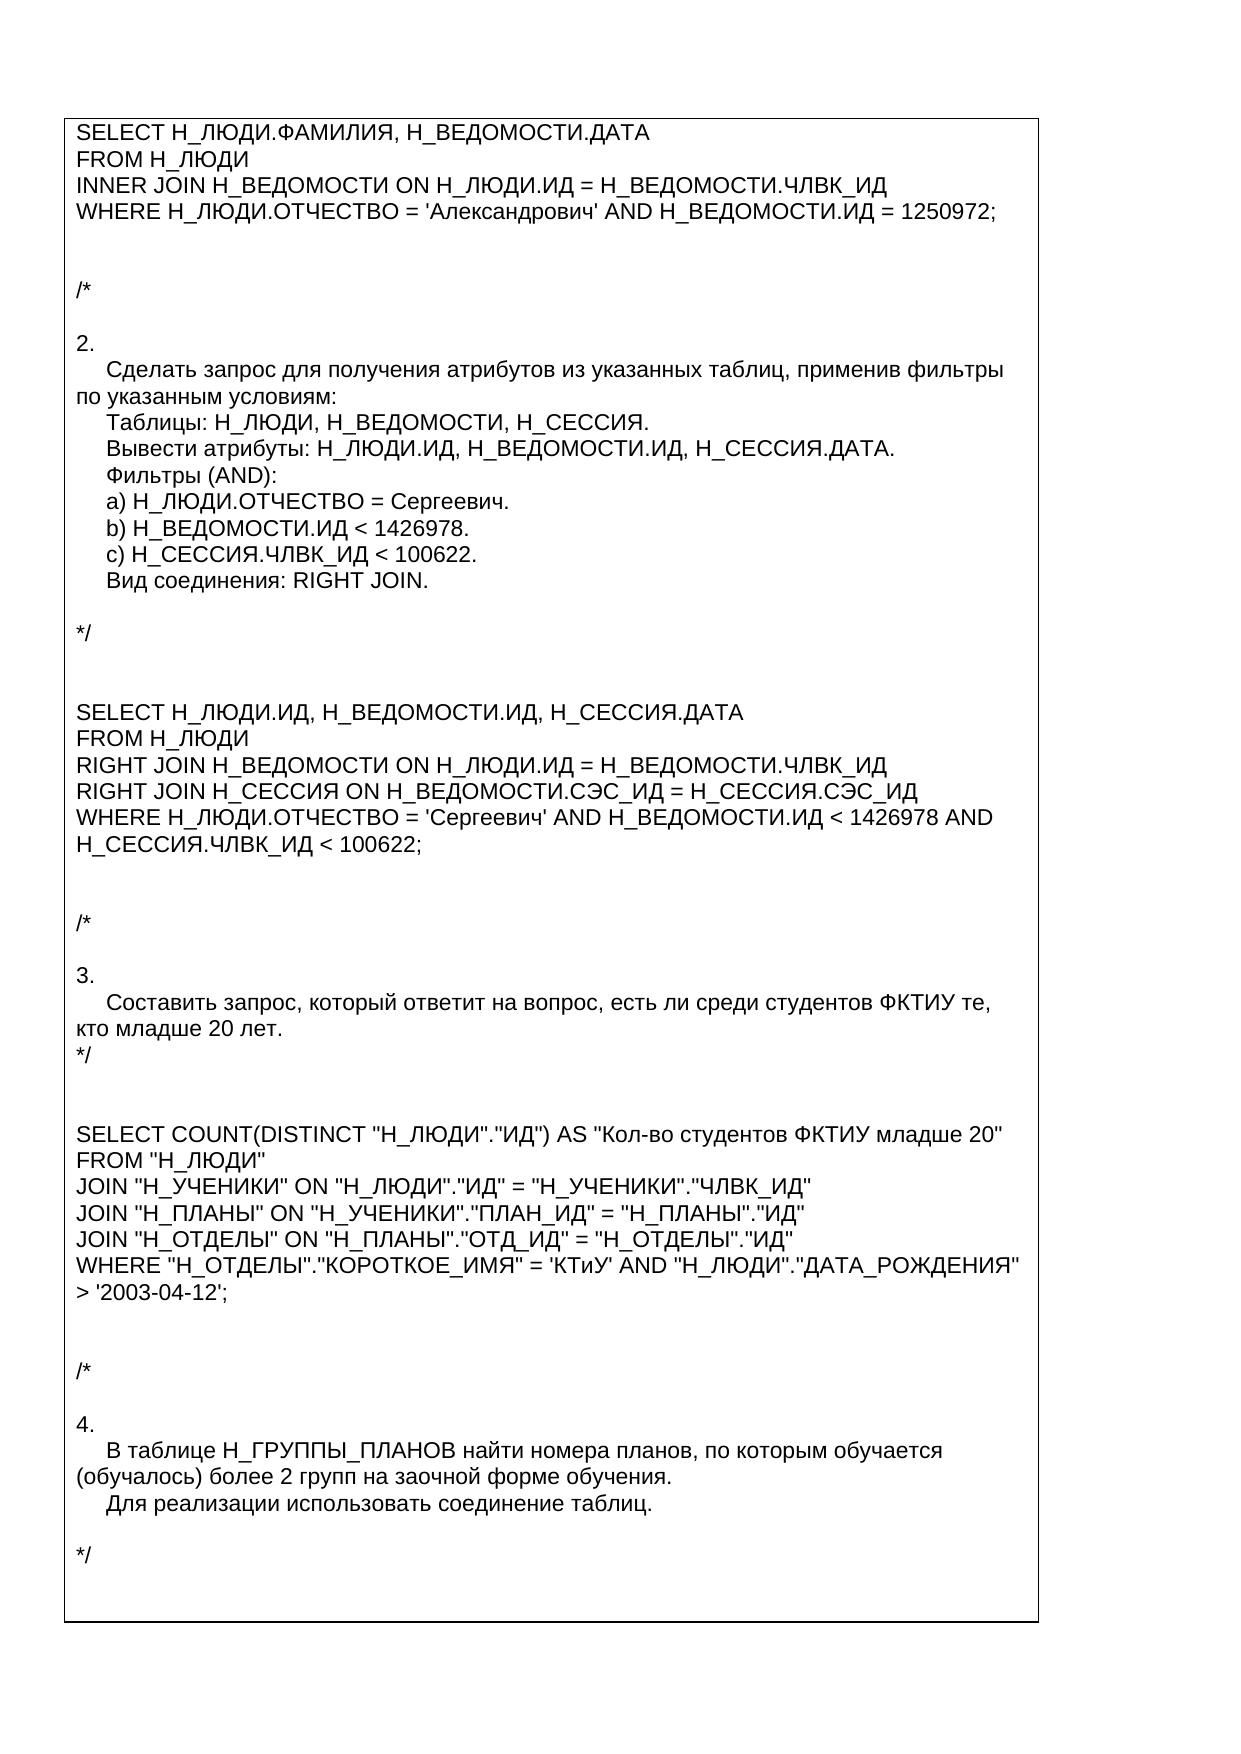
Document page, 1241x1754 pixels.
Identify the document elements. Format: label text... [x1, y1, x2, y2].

table_header SELECT Н_ЛЮДИ.ФАМИЛИЯ, Н_ВЕДОМОСТИ.ДАТА FROM Н_ЛЮДИ INNER JOIN Н_ВЕДОМОСТИ ON Н_ЛЮДИ.ИД = Н_ВЕДОМОСТИ.ЧЛВК_ИД WHERE Н_ЛЮДИ.ОТЧЕСТВО = 'Александрович' AND Н_ВЕДОМОСТИ.ИД = 1250972; /* 2. Сделать запрос для получения атрибутов из указанных таблиц, применив фильтры по указанным условиям: Таблицы: Н_ЛЮДИ, Н_ВЕДОМОСТИ, Н_СЕССИЯ. Вывести атрибуты: Н_ЛЮДИ.ИД, Н_ВЕДОМОСТИ.ИД, Н_СЕССИЯ.ДАТА. Фильтры (AND): a) Н_ЛЮДИ.ОТЧЕСТВО = Сергеевич. b) Н_ВЕДОМОСТИ.ИД < 1426978. c) Н_СЕССИЯ.ЧЛВК_ИД < 100622. Вид соединения: RIGHT JOIN. */ SELECT Н_ЛЮДИ.ИД, Н_ВЕДОМОСТИ.ИД, Н_СЕССИЯ.ДАТА FROM Н_ЛЮДИ RIGHT JOIN Н_ВЕДОМОСТИ ON Н_ЛЮДИ.ИД = Н_ВЕДОМОСТИ.ЧЛВК_ИД RIGHT JOIN Н_СЕССИЯ ON Н_ВЕДОМОСТИ.СЭС_ИД = Н_СЕССИЯ.СЭС_ИД WHERE Н_ЛЮДИ.ОТЧЕСТВО = 'Сергеевич' AND Н_ВЕДОМОСТИ.ИД < 1426978 AND Н_СЕССИЯ.ЧЛВК_ИД < 100622; /* 3. Составить запрос, который ответит на вопрос, есть ли среди студентов ФКТИУ те, кто младше 20 лет. */ SELECT COUNT(DISTINCT "Н_ЛЮДИ"."ИД") AS "Кол-во студентов ФКТИУ младше 20" FROM "Н_ЛЮДИ" JOIN "Н_УЧЕНИКИ" ON "Н_ЛЮДИ"."ИД" = "Н_УЧЕНИКИ"."ЧЛВК_ИД" JOIN "Н_ПЛАНЫ" ON "Н_УЧЕНИКИ"."ПЛАН_ИД" = "Н_ПЛАНЫ"."ИД" JOIN "Н_ОТДЕЛЫ" ON "Н_ПЛАНЫ"."ОТД_ИД" = "Н_ОТДЕЛЫ"."ИД" WHERE "Н_ОТДЕЛЫ"."КОРОТКОЕ_ИМЯ" = 'КТиУ' AND "Н_ЛЮДИ"."ДАТА_РОЖДЕНИЯ" > '2003-04-12'; /* 4. В таблице Н_ГРУППЫ_ПЛАНОВ найти номера планов, по которым обучается (обучалось) более 2 групп на заочной форме обучения. Для реализации использовать соединение таблиц. */ [65, 119, 1038, 1621]
